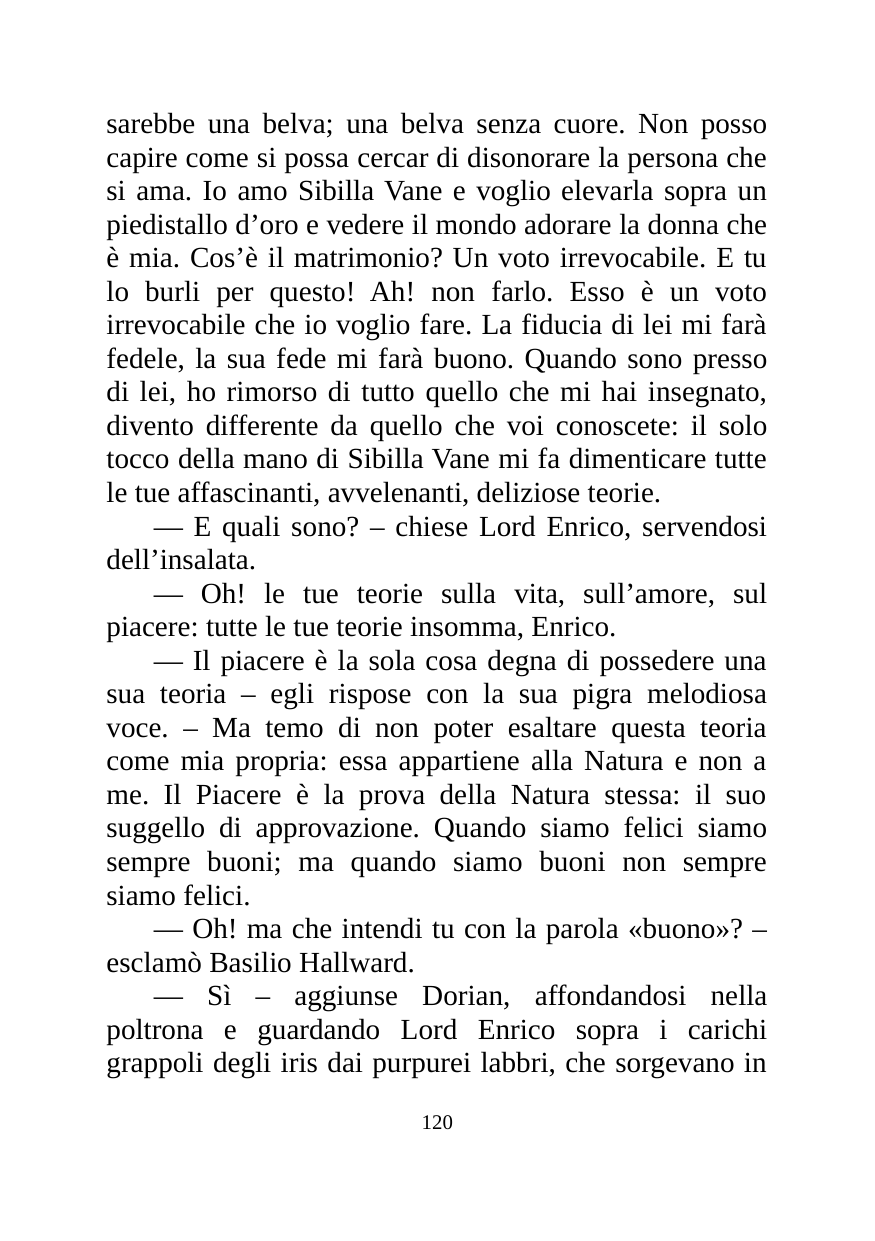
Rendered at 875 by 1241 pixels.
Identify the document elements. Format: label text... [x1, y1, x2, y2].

text — Oh! le tue teorie sulla vita, sull’amore, sul piacere: tutte le tue teorie insomma, Enrico. [106, 576, 768, 643]
text — Il piacere è la sola cosa degna di possedere una sua teoria – egli rispose con la sua pigra melodiosa voce. – Ma temo di non poter esaltare questa teoria come mia propria: essa appartiene alla Natura e non a me. Il Piacere è la prova della Natura stessa: il suo suggello di approvazione. Quando siamo felici siamo sempre buoni; ma quando siamo buoni non sempre siamo felici. [106, 643, 768, 911]
text — Oh! ma che intendi tu con la parola «buono»? – esclamò Basilio Hallward. [106, 911, 768, 978]
text sarebbe una belva; una belva senza cuore. Non posso capire come si possa cercar di disonorare la persona che si ama. Io amo Sibilla Vane e voglio elevarla sopra un piedistallo d’oro e vedere il mondo adorare la donna che è mia. Cos’è il matrimonio? Un voto irrevocabile. E tu lo burli per questo! Ah! non farlo. Esso è un voto irrevocabile che io voglio fare. La fiducia di lei mi farà fedele, la sua fede mi farà buono. Quando sono presso di lei, ho rimorso di tutto quello che mi hai insegnato, divento differente da quello che voi conoscete: il solo tocco della mano di Sibilla Vane mi fa dimenticare tutte le tue affascinanti, avvelenanti, deliziose teorie. [106, 106, 768, 509]
text — Sì – aggiunse Dorian, affondandosi nella poltrona e guardando Lord Enrico sopra i carichi grappoli degli iris dai purpurei labbri, che sorgevano in [106, 978, 768, 1079]
text — E quali sono? – chiese Lord Enrico, servendosi dell’insalata. [106, 509, 768, 576]
